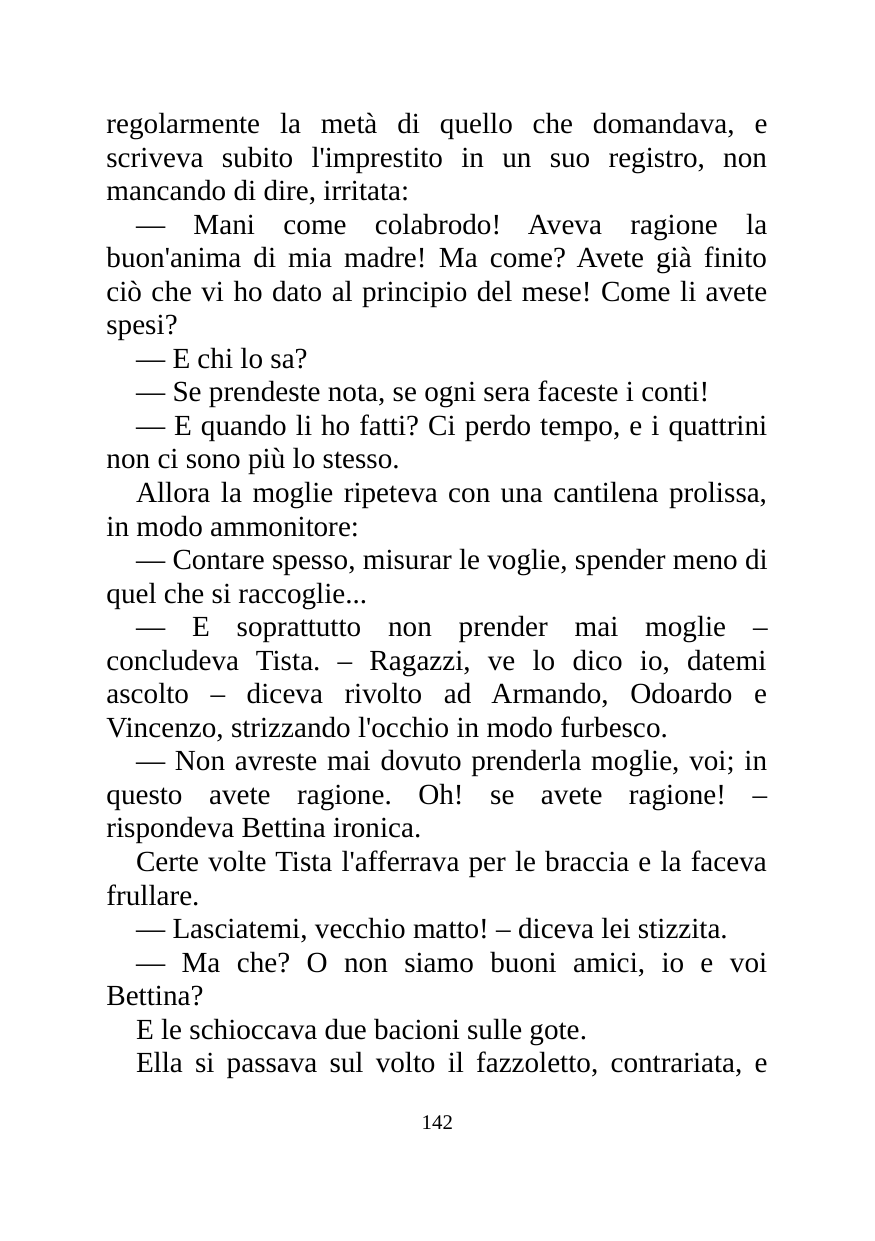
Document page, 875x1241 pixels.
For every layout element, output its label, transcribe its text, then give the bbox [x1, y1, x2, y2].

text — E chi lo sa? [106, 341, 768, 374]
text — Ma che? O non siamo buoni amici, io e voi Bettina? [106, 945, 768, 1012]
text Certe volte Tista l'afferrava per le braccia e la faceva frullare. [106, 844, 768, 911]
text — Contare spesso, misurar le voglie, spender meno di quel che si raccoglie... [106, 542, 768, 609]
text Allora la moglie ripeteva con una cantilena prolissa, in modo ammonitore: [106, 475, 768, 542]
text Ella si passava sul volto il fazzoletto, contrariata, e [106, 1045, 768, 1079]
text — E soprattutto non prender mai moglie – concludeva Tista. – Ragazzi, ve lo dico io, datemi ascolto – diceva rivolto ad Armando, Odoardo e Vincenzo, strizzando l'occhio in modo furbesco. [106, 609, 768, 743]
text — Non avreste mai dovuto prenderla moglie, voi; in questo avete ragione. Oh! se avete ragione! – rispondeva Bettina ironica. [106, 743, 768, 844]
text regolarmente la metà di quello che domandava, e scriveva subito l'imprestito in un suo registro, non mancando di dire, irritata: [106, 106, 768, 207]
text — E quando li ho fatti? Ci perdo tempo, e i quattrini non ci sono più lo stesso. [106, 408, 768, 475]
text — Mani come colabrodo! Aveva ragione la buon'anima di mia madre! Ma come? Avete già finito ciò che vi ho dato al principio del mese! Come li avete spesi? [106, 207, 768, 341]
text — Lasciatemi, vecchio matto! – diceva lei stizzita. [106, 911, 768, 945]
text — Se prendeste nota, se ogni sera faceste i conti! [106, 374, 768, 408]
text E le schioccava due bacioni sulle gote. [106, 1012, 768, 1045]
